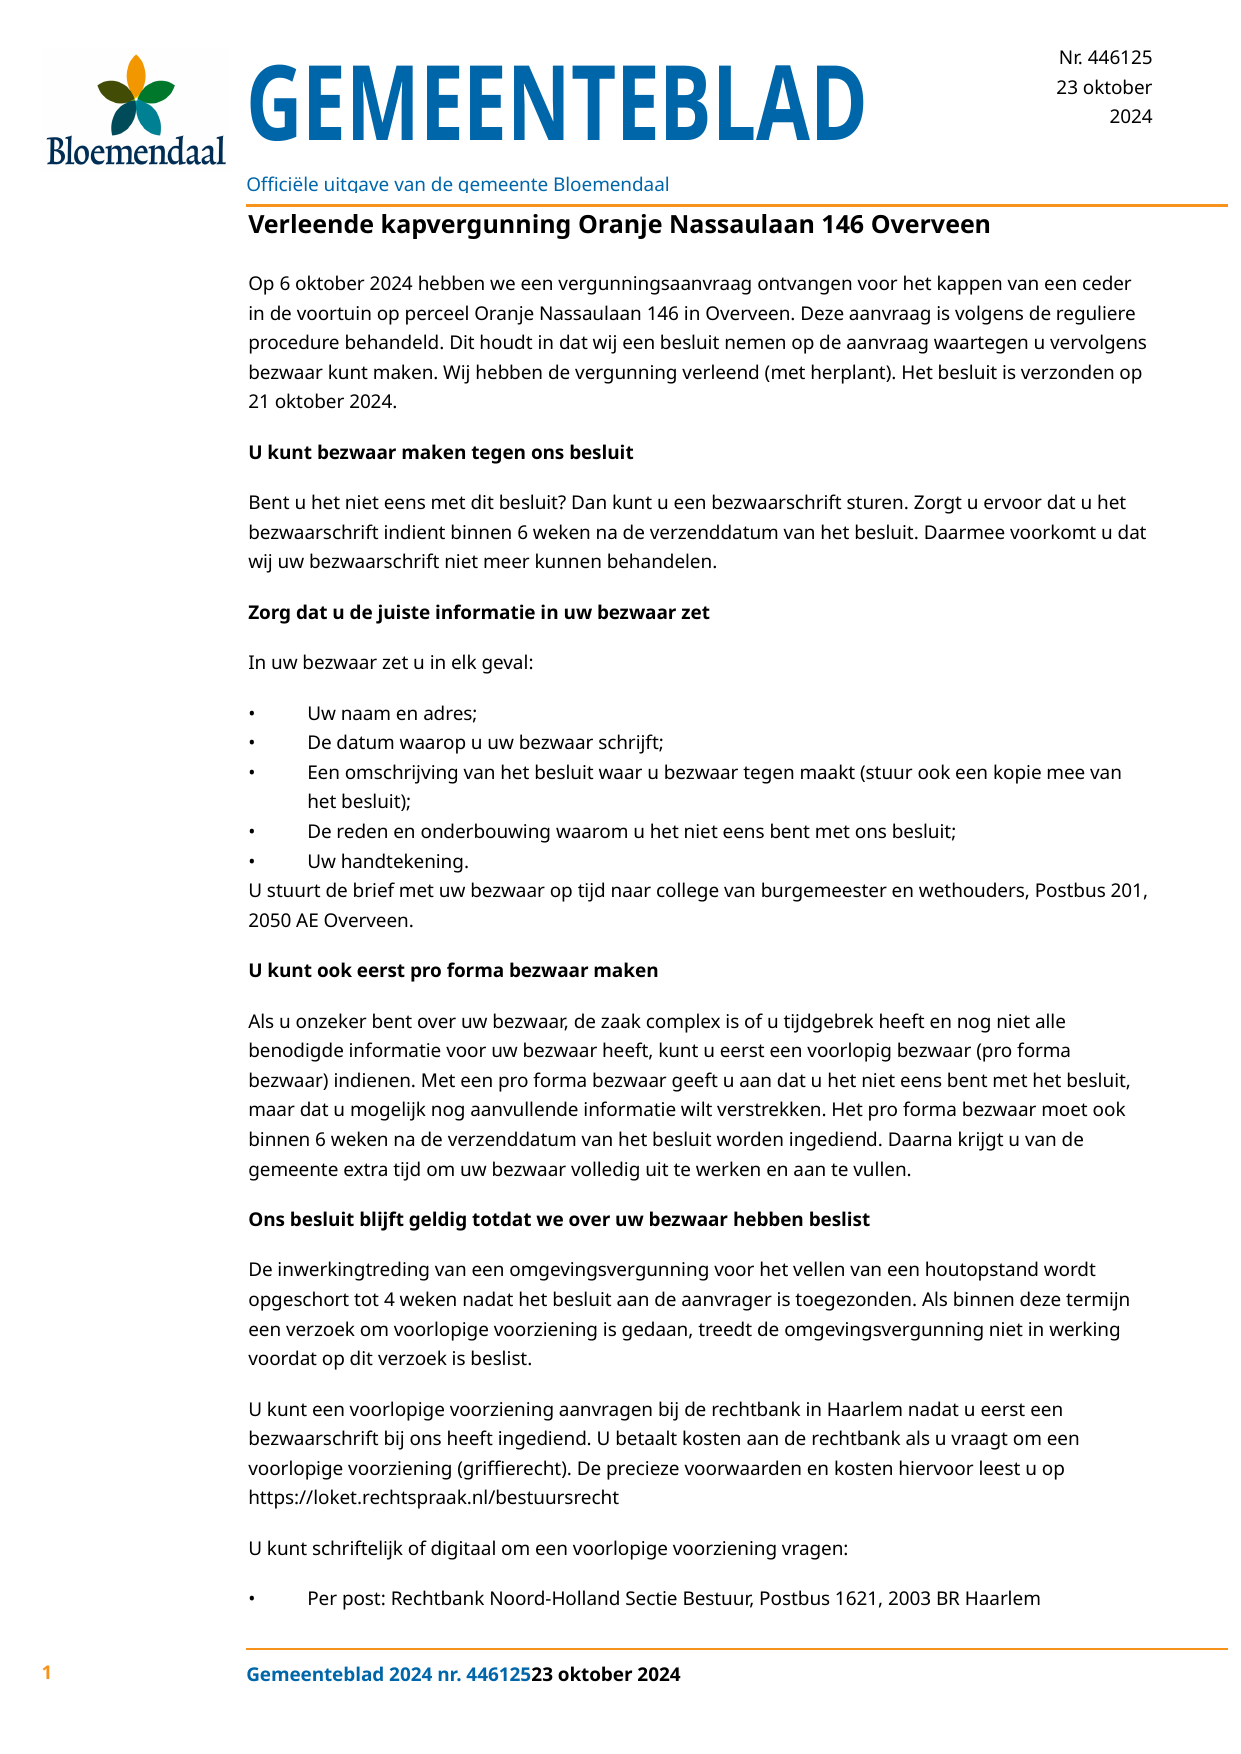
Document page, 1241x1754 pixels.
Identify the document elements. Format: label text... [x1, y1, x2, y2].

text Verleende kapvergunning Oranje Nassaulaan 146 Overveen [248, 207, 1152, 241]
text U kunt bezwaar maken tegen ons besluit [248, 439, 1152, 465]
text U kunt ook eerst pro forma bezwaar maken [248, 957, 1152, 983]
text In uw bezwaar zet u in elk geval: [248, 649, 1152, 675]
text U kunt schriftelijk of digitaal om een voorlopige voorziening vragen: [248, 1535, 1152, 1561]
text Zorg dat u de juiste informatie in uw bezwaar zet [248, 599, 1152, 625]
text De inwerkingtreding van een omgevingsvergunning voor het vellen van een houtopstand wordt opgeschort tot 4 weken nadat het besluit aan de aanvrager is toegezonden. Als binnen deze termijn een verzoek om voorlopige voorziening is gedaan, treedt de omgevingsvergunning niet in werking voordat op dit verzoek is beslist. [248, 1257, 1152, 1371]
list Per post: Rechtbank Noord-Holland Sectie Bestuur, Postbus 1621, 2003 BR Haarlem [248, 1585, 1152, 1611]
text Als u onzeker bent over uw bezwaar, de zaak complex is of u tijdgebrek heeft en nog niet alle benodigde informatie voor uw bezwaar heeft, kunt u eerst een voorlopig bezwaar (pro forma bezwaar) indienen. Met een pro forma bezwaar geeft u aan dat u het niet eens bent met het besluit, maar dat u mogelijk nog aanvullende informatie wilt verstrekken. Het pro forma bezwaar moet ook binnen 6 weken na de verzenddatum van het besluit worden ingediend. Daarna krijgt u van de gemeente extra tijd om uw bezwaar volledig uit te werken en aan te vullen. [248, 1008, 1152, 1181]
list De reden en onderbouwing waarom u het niet eens bent met ons besluit; [248, 818, 1152, 844]
text Bent u het niet eens met dit besluit? Dan kunt u een bezwaarschrift sturen. Zorgt u ervoor dat u het bezwaarschrift indient binnen 6 weken na de verzenddatum van het besluit. Daarmee voorkomt u dat wij uw bezwaarschrift niet meer kunnen behandelen. [248, 489, 1152, 574]
picture [41, 47, 231, 172]
list Uw handtekening. [248, 848, 1152, 873]
text Op 6 oktober 2024 hebben we een vergunningsaanvraag ontvangen voor het kappen van een ceder in de voortuin op perceel Oranje Nassaulaan 146 in Overveen. Deze aanvraag is volgens de reguliere procedure behandeld. Dit houdt in dat wij een besluit nemen op de aanvraag waartegen u vervolgens bezwaar kunt maken. Wij hebben de vergunning verleend (met herplant). Het besluit is verzonden op 21 oktober 2024. [248, 270, 1152, 414]
list Een omschrijving van het besluit waar u bezwaar tegen maakt (stuur ook een kopie mee van het besluit); [248, 759, 1152, 814]
list De datum waarop u uw bezwaar schrijft; [248, 729, 1152, 755]
text U kunt een voorlopige voorziening aanvragen bij de rechtbank in Haarlem nadat u eerst een bezwaarschrift bij ons heeft ingediend. U betaalt kosten aan de rechtbank als u vraagt om een voorlopige voorziening (griffierecht). De precieze voorwaarden en kosten hiervoor leest u op https://loket.rechtspraak.nl/bestuursrecht [248, 1396, 1152, 1510]
list Uw naam en adres; [248, 700, 1152, 726]
text U stuurt de brief met uw bezwaar op tijd naar college van burgemeester en wethouders, Postbus 201, 2050 AE Overveen. [248, 877, 1152, 933]
text Ons besluit blijft geldig totdat we over uw bezwaar hebben beslist [248, 1206, 1152, 1232]
